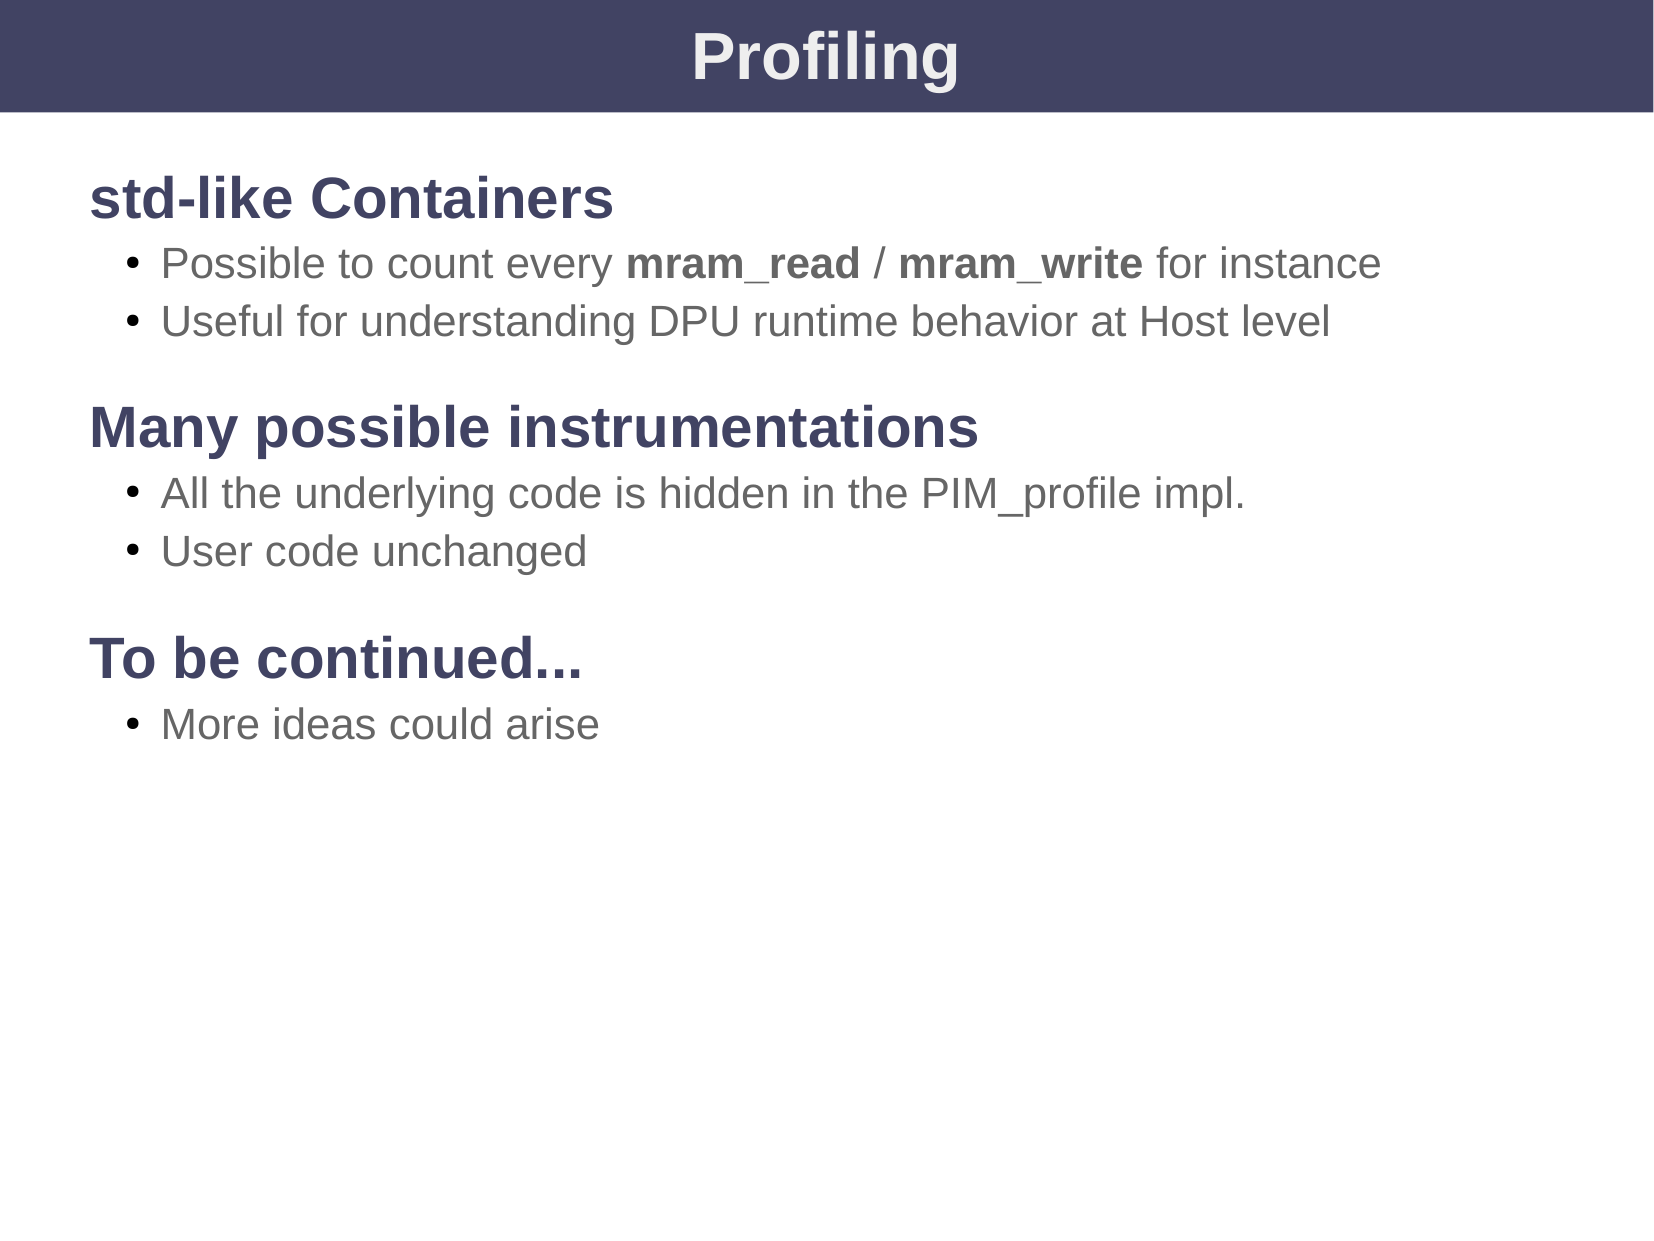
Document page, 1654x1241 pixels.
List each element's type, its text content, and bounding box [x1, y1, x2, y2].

text_box std-like Containers Possible to count every mram_read / mram_write for instance Useful for understanding DPU runtime behavior at Host level Many possible instrumentations All the underlying code is hidden in the PIM_profile impl. User code unchanged To be continued... More ideas could arise [75, 158, 1613, 815]
text_box Profiling [0, 0, 1654, 113]
